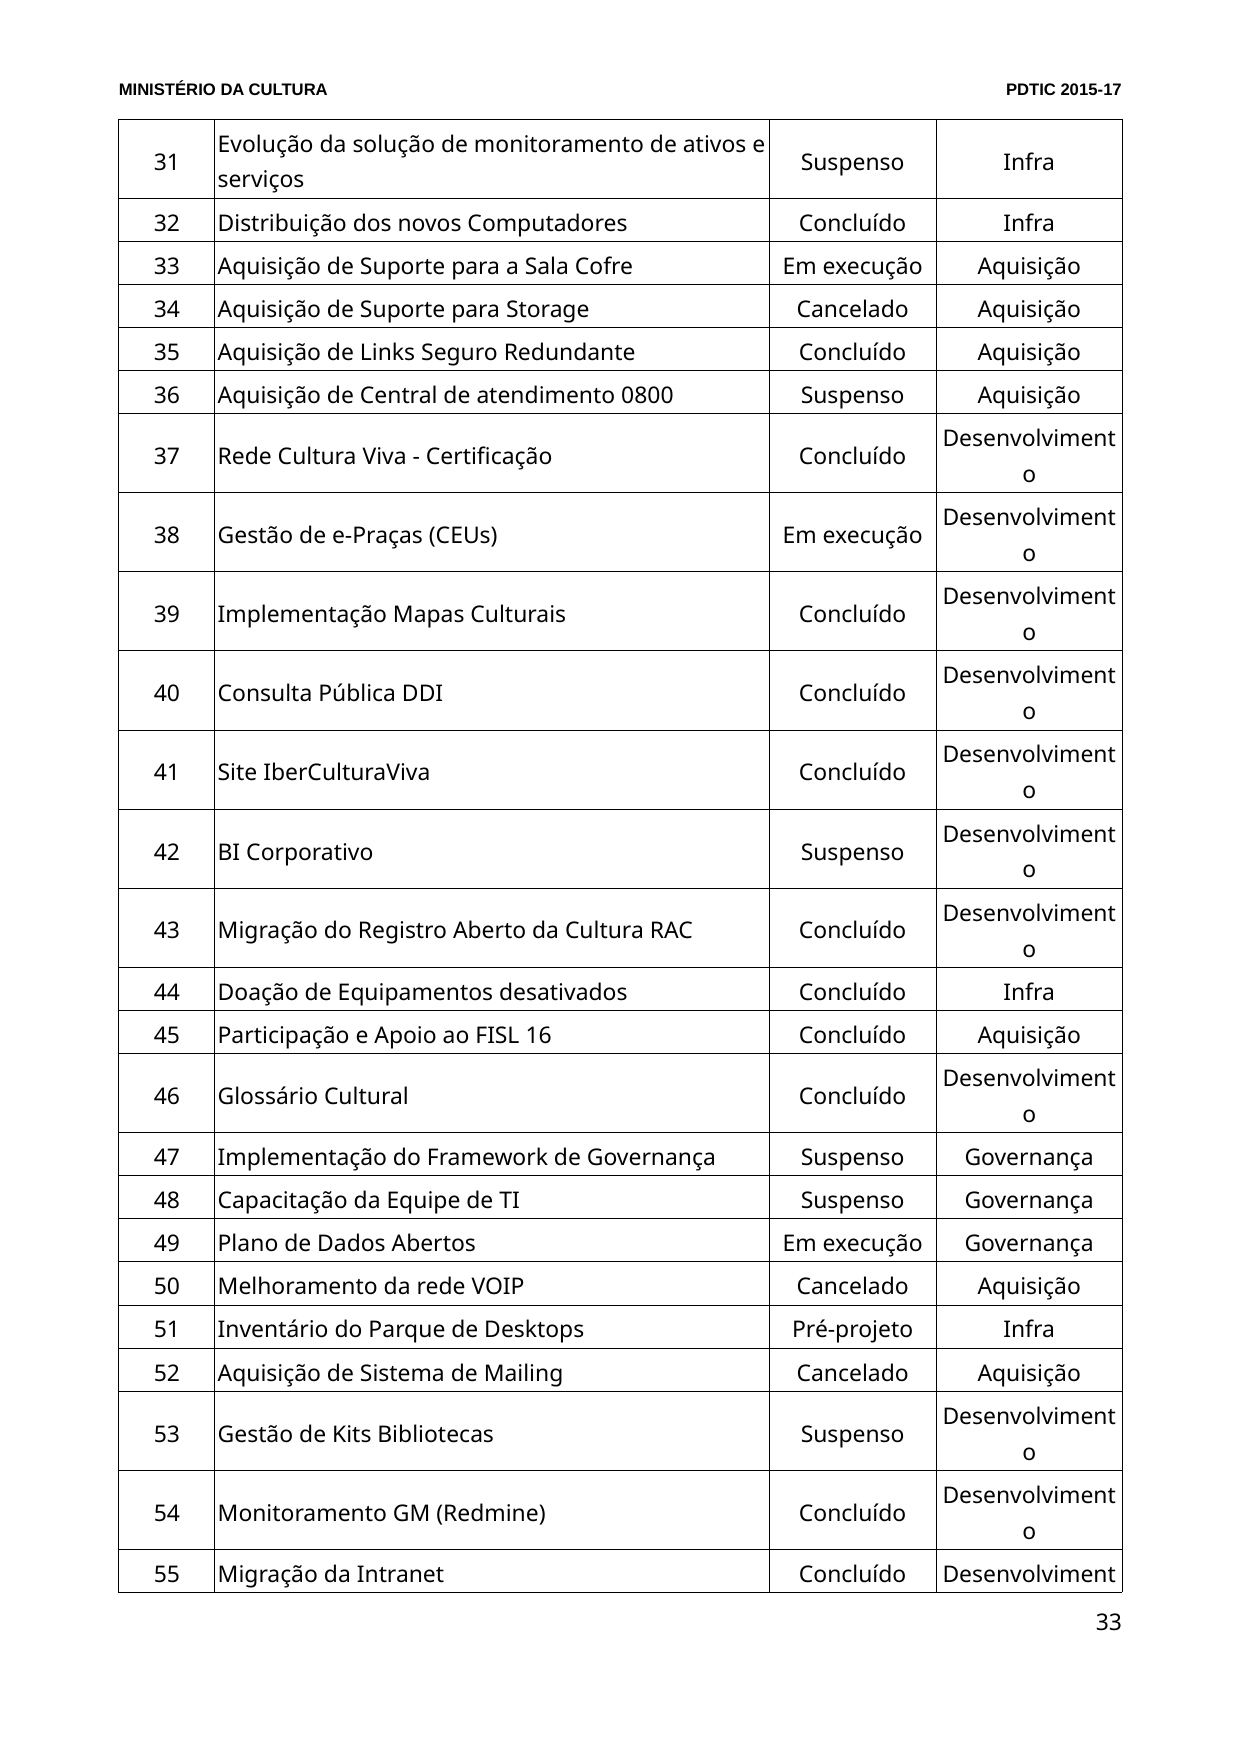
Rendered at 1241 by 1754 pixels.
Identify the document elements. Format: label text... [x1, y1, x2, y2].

table_cell 35 [119, 328, 214, 370]
table_cell Aquisição de Central de atendimento 0800 [215, 371, 769, 413]
table_cell Suspenso [770, 1176, 936, 1218]
table_cell Desenvolvimento [937, 1392, 1122, 1470]
table_cell 37 [119, 414, 214, 492]
table_cell 33 [119, 242, 214, 284]
table_cell Desenvolvimento [937, 651, 1122, 729]
table_cell Desenvolvimento [937, 414, 1122, 492]
table_cell Desenvolvimento [937, 889, 1122, 967]
table_cell Migração do Registro Aberto da Cultura RAC [215, 889, 769, 967]
table_cell Concluído [770, 889, 936, 967]
table_cell Monitoramento GM (Redmine) [215, 1471, 769, 1549]
table_cell 46 [119, 1054, 214, 1132]
table_cell Cancelado [770, 1262, 936, 1304]
table_cell Aquisição [937, 285, 1122, 327]
table_cell Cancelado [770, 285, 936, 327]
table_cell Implementação Mapas Culturais [215, 572, 769, 650]
table_cell Implementação do Framework de Governança [215, 1133, 769, 1175]
table_cell Rede Cultura Viva - Certificação [215, 414, 769, 492]
table_cell Aquisição de Sistema de Mailing [215, 1349, 769, 1391]
table_cell 50 [119, 1262, 214, 1304]
table_cell Suspenso [770, 1392, 936, 1470]
table_cell Concluído [770, 328, 936, 370]
table_cell Concluído [770, 1471, 936, 1549]
table_cell Infra [937, 199, 1122, 241]
table_cell Melhoramento da rede VOIP [215, 1262, 769, 1304]
table_cell Suspenso [770, 371, 936, 413]
table_cell 55 [119, 1550, 214, 1592]
table_cell Concluído [770, 199, 936, 241]
table_cell Em execução [770, 493, 936, 571]
table_cell Consulta Pública DDI [215, 651, 769, 729]
table_cell Concluído [770, 1011, 936, 1053]
table_cell Concluído [770, 1054, 936, 1132]
table_cell 48 [119, 1176, 214, 1218]
table_cell Participação e Apoio ao FISL 16 [215, 1011, 769, 1053]
table_cell 52 [119, 1349, 214, 1391]
table_cell Concluído [770, 572, 936, 650]
table_cell Aquisição [937, 1349, 1122, 1391]
table_cell Doação de Equipamentos desativados [215, 968, 769, 1010]
table_cell Gestão de e-Praças (CEUs) [215, 493, 769, 571]
table_cell 54 [119, 1471, 214, 1549]
table_cell Concluído [770, 414, 936, 492]
table_cell Governança [937, 1176, 1122, 1218]
table_cell Cancelado [770, 1349, 936, 1391]
table_cell Gestão de Kits Bibliotecas [215, 1392, 769, 1470]
table_cell Desenvolvimento [937, 1054, 1122, 1132]
table_cell Aquisição [937, 1262, 1122, 1304]
table_cell Desenvolviment [937, 1550, 1122, 1592]
table_cell BI Corporativo [215, 810, 769, 888]
table_cell Governança [937, 1133, 1122, 1175]
table_cell Aquisição [937, 371, 1122, 413]
table_cell 51 [119, 1306, 214, 1348]
table_cell 32 [119, 199, 214, 241]
table_cell Desenvolvimento [937, 493, 1122, 571]
table_cell Aquisição de Links Seguro Redundante [215, 328, 769, 370]
table_cell Inventário do Parque de Desktops [215, 1306, 769, 1348]
table_cell Concluído [770, 651, 936, 729]
table_cell Aquisição [937, 328, 1122, 370]
table_cell 53 [119, 1392, 214, 1470]
table_cell 38 [119, 493, 214, 571]
table_cell 43 [119, 889, 214, 967]
table_cell 47 [119, 1133, 214, 1175]
table_cell Suspenso [770, 1133, 936, 1175]
table_cell Desenvolvimento [937, 810, 1122, 888]
table_cell Aquisição de Suporte para a Sala Cofre [215, 242, 769, 284]
table_cell Desenvolvimento [937, 1471, 1122, 1549]
table_cell 40 [119, 651, 214, 729]
table_cell Pré-projeto [770, 1306, 936, 1348]
table_cell Governança [937, 1219, 1122, 1261]
table_cell Site IberCulturaViva [215, 731, 769, 808]
table_cell Infra [937, 968, 1122, 1010]
table_cell Suspenso [770, 810, 936, 888]
table_cell 39 [119, 572, 214, 650]
table_cell Distribuição dos novos Computadores [215, 199, 769, 241]
table_cell 42 [119, 810, 214, 888]
table_cell Glossário Cultural [215, 1054, 769, 1132]
table_cell Infra [937, 1306, 1122, 1348]
table_cell Capacitação da Equipe de TI [215, 1176, 769, 1218]
table_cell Desenvolvimento [937, 731, 1122, 808]
table_cell 34 [119, 285, 214, 327]
table_cell Evolução da solução de monitoramento de ativos e serviços [215, 120, 769, 198]
table_cell 36 [119, 371, 214, 413]
table_cell Concluído [770, 968, 936, 1010]
table_cell 31 [119, 120, 214, 198]
table_cell Infra [937, 120, 1122, 198]
table_cell 41 [119, 731, 214, 808]
table_cell 49 [119, 1219, 214, 1261]
table_cell Aquisição [937, 1011, 1122, 1053]
table_cell Suspenso [770, 120, 936, 198]
table_cell Plano de Dados Abertos [215, 1219, 769, 1261]
table_cell Concluído [770, 731, 936, 808]
table_cell Em execução [770, 242, 936, 284]
table_cell Concluído [770, 1550, 936, 1592]
table_cell 44 [119, 968, 214, 1010]
table_cell Aquisição [937, 242, 1122, 284]
table_cell Aquisição de Suporte para Storage [215, 285, 769, 327]
table_cell Migração da Intranet [215, 1550, 769, 1592]
table_cell Em execução [770, 1219, 936, 1261]
table_cell 45 [119, 1011, 214, 1053]
table_cell Desenvolvimento [937, 572, 1122, 650]
